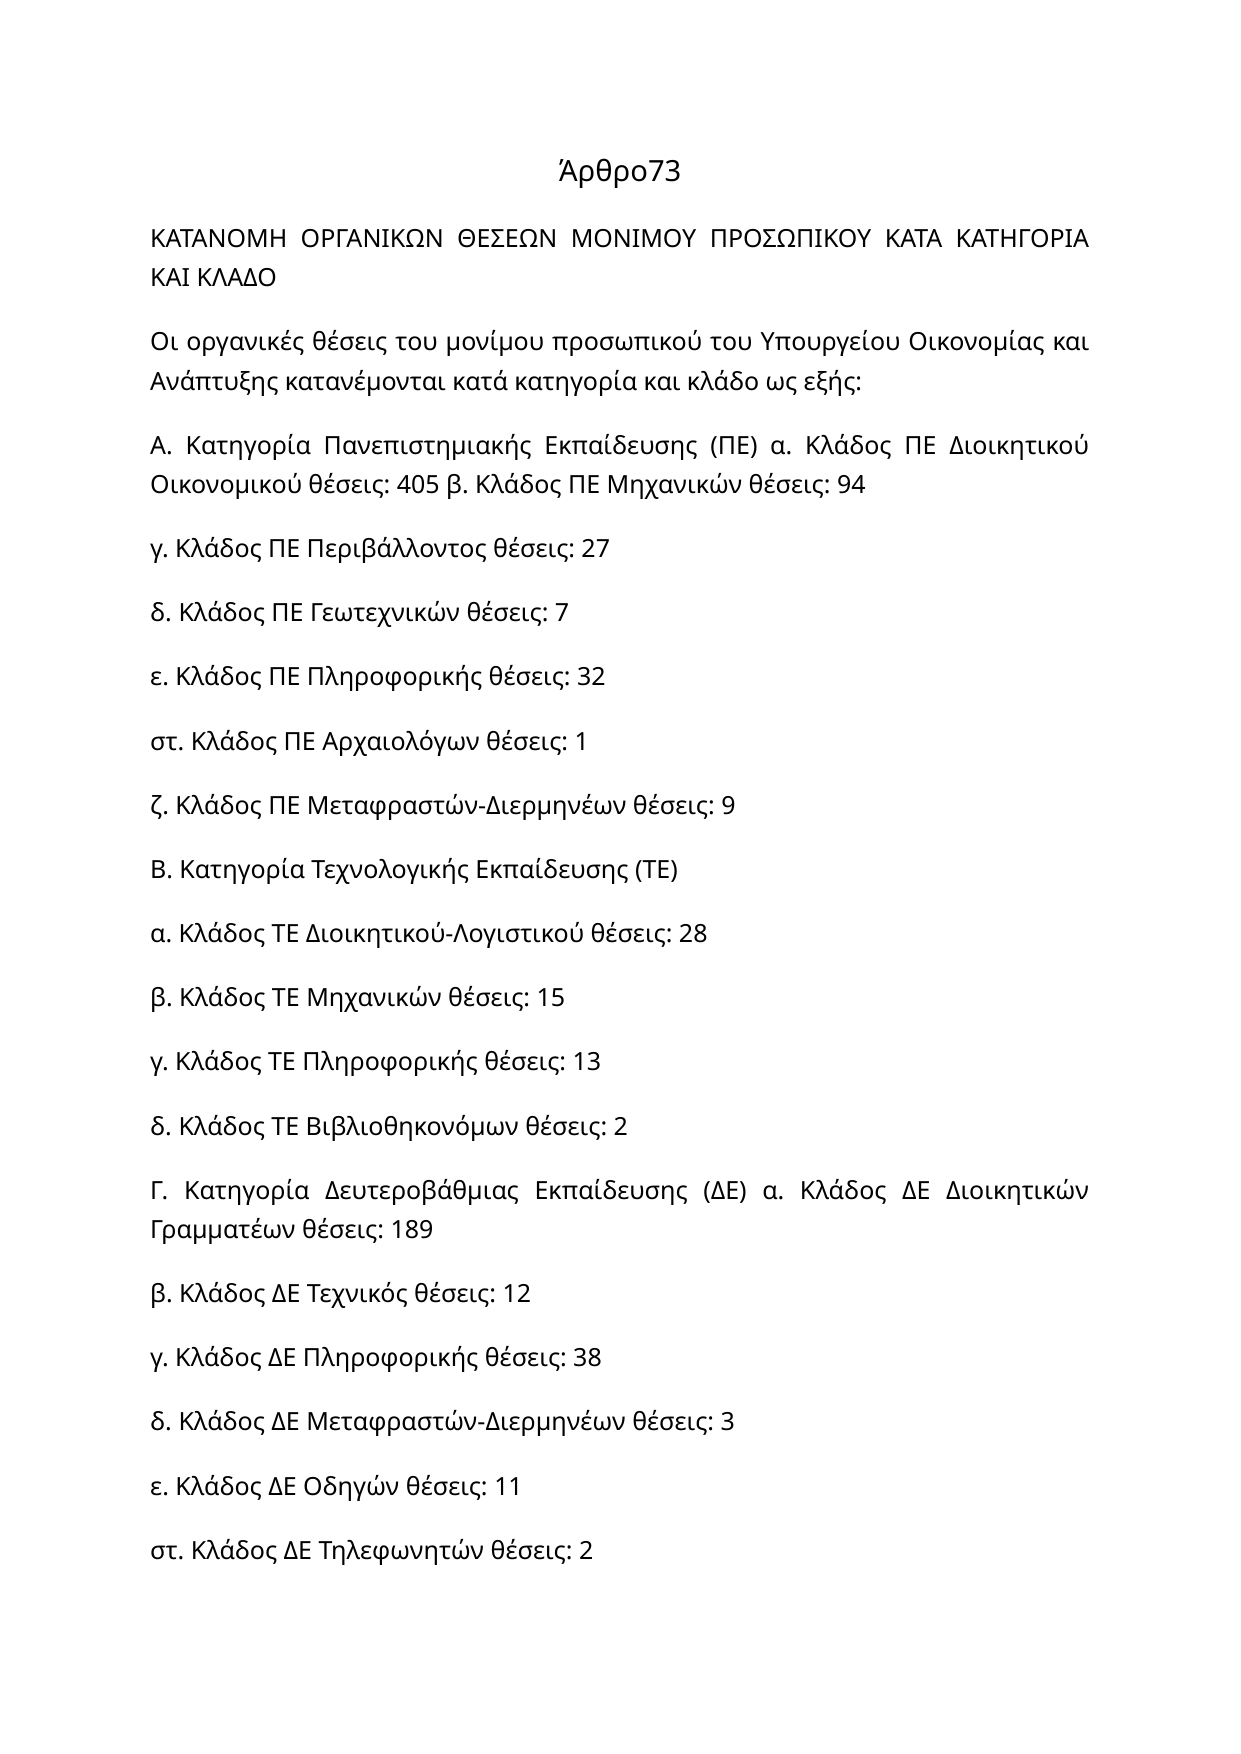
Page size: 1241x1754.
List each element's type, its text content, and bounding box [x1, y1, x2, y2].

text γ. Κλάδος ΔΕ Πληροφορικής θέσεις: 38 [150, 1340, 1090, 1374]
text ζ. Κλάδος ΠΕ Μεταφραστών-Διερμηνέων θέσεις: 9 [150, 787, 1090, 821]
text α. Κλάδος ΤΕ Διοικητικού-Λογιστικού θέσεις: 28 [150, 916, 1090, 950]
text ΚΑΤΑΝΟΜΗ ΟΡΓΑΝΙΚΩΝ ΘΕΣΕΩΝ ΜΟΝΙΜΟΥ ΠΡΟΣΩΠΙΚΟΥ ΚΑΤΑ ΚΑΤΗΓΟΡΙΑ ΚΑΙ ΚΛΑΔΟ [150, 221, 1090, 294]
text ε. Κλάδος ΠΕ Πληροφορικής θέσεις: 32 [150, 659, 1090, 693]
text δ. Κλάδος ΤΕ Βιβλιοθηκονόμων θέσεις: 2 [150, 1108, 1090, 1142]
text β. Κλάδος ΤΕ Μηχανικών θέσεις: 15 [150, 980, 1090, 1014]
text Α. Κατηγορία Πανεπιστημιακής Εκπαίδευσης (ΠΕ) α. Κλάδος ΠΕ Διοικητικού Οικονομικού θέσεις: 405 β. Κλάδος ΠΕ Μηχανικών θέσεις: 94 [150, 427, 1090, 501]
text Οι οργανικές θέσεις του μονίμου προσωπικού του Υπουργείου Οικονομίας και Ανάπτυξης κατανέμονται κατά κατηγορία και κλάδο ως εξής: [150, 324, 1090, 397]
text Β. Κατηγορία Τεχνολογικής Εκπαίδευσης (ΤΕ) [150, 851, 1090, 886]
text β. Κλάδος ΔΕ Τεχνικός θέσεις: 12 [150, 1276, 1090, 1310]
text στ. Κλάδος ΠΕ Αρχαιολόγων θέσεις: 1 [150, 723, 1090, 757]
text γ. Κλάδος ΤΕ Πληροφορικής θέσεις: 13 [150, 1044, 1090, 1078]
text Γ. Κατηγορία Δευτεροβάθμιας Εκπαίδευσης (ΔΕ) α. Κλάδος ΔΕ Διοικητικών Γραμματέων θέσεις: 189 [150, 1172, 1090, 1246]
text δ. Κλάδος ΔΕ Μεταφραστών-Διερμηνέων θέσεις: 3 [150, 1404, 1090, 1438]
text ε. Κλάδος ΔΕ Οδηγών θέσεις: 11 [150, 1468, 1090, 1502]
subtitle Άρθρο73 [150, 150, 1090, 190]
text δ. Κλάδος ΠΕ Γεωτεχνικών θέσεις: 7 [150, 595, 1090, 629]
text γ. Κλάδος ΠΕ Περιβάλλοντος θέσεις: 27 [150, 531, 1090, 565]
text στ. Κλάδος ΔΕ Τηλεφωνητών θέσεις: 2 [150, 1532, 1090, 1566]
